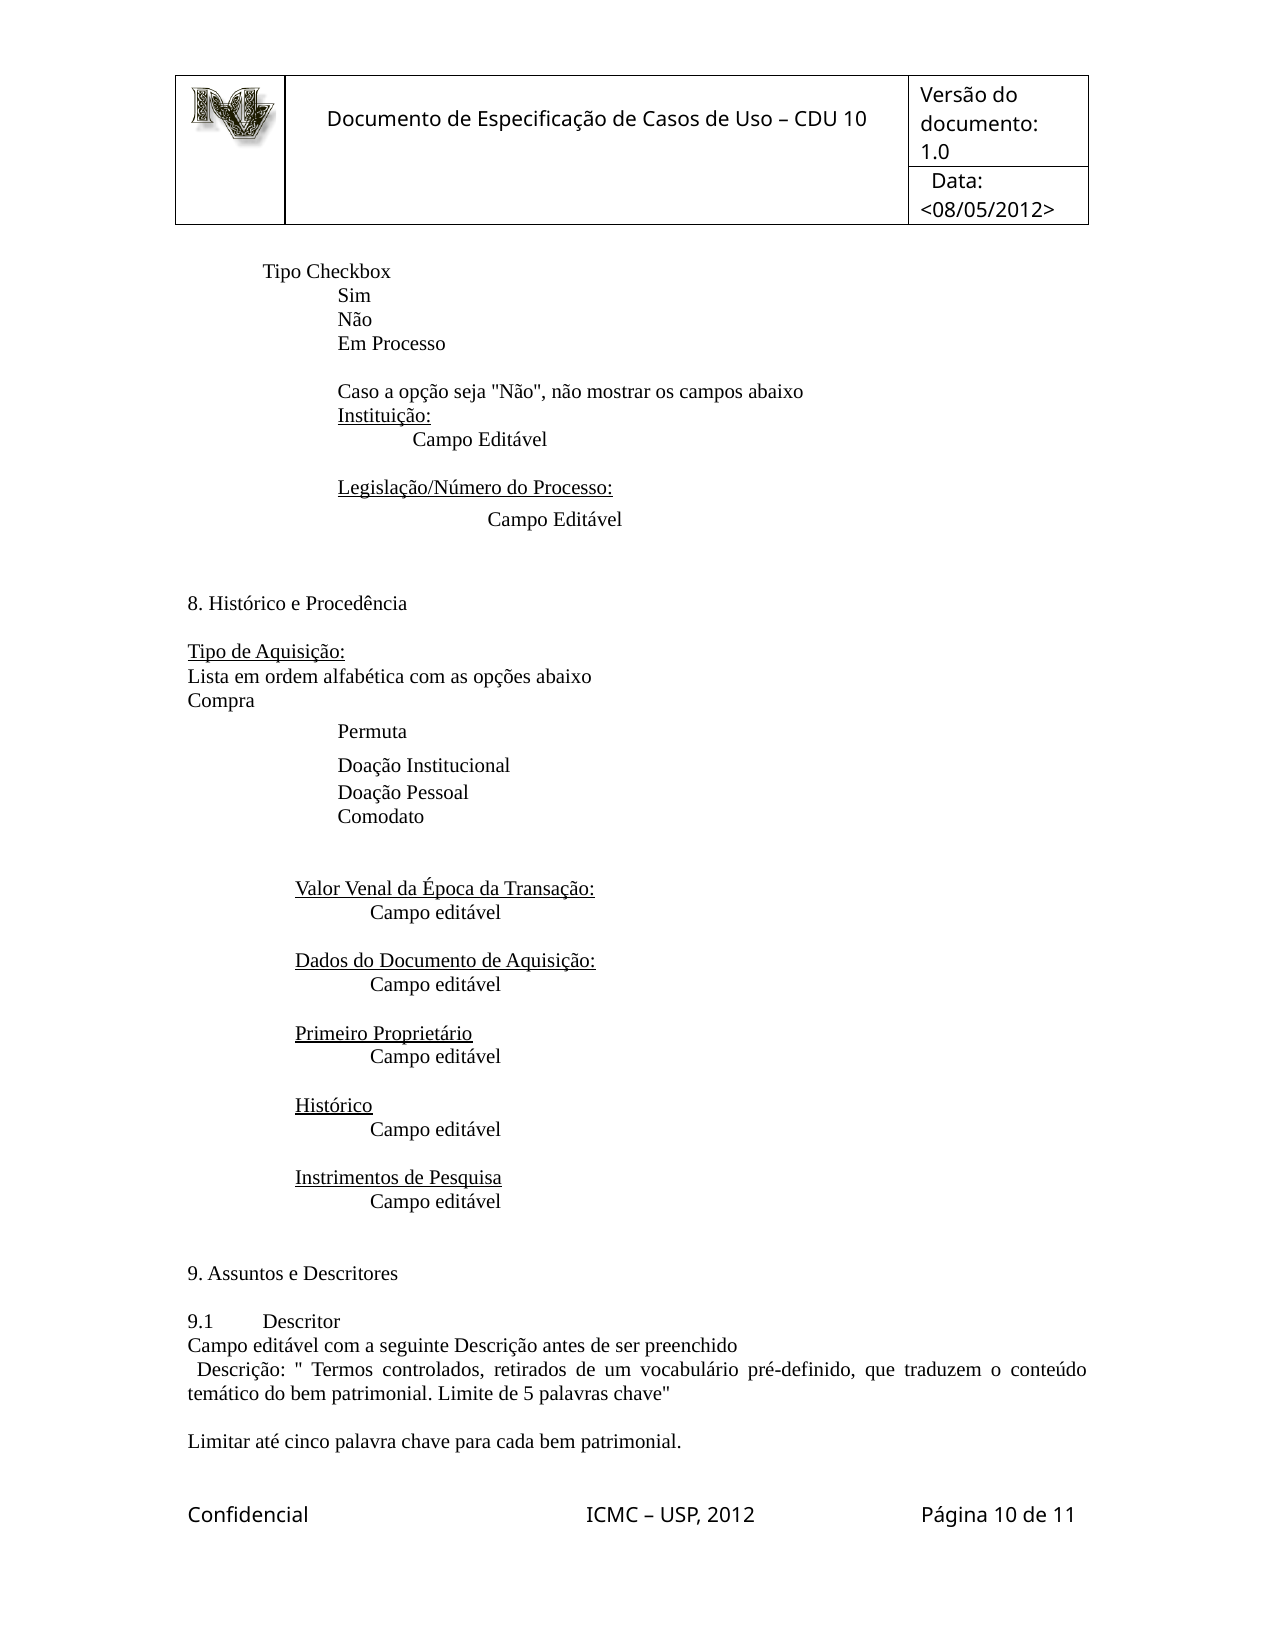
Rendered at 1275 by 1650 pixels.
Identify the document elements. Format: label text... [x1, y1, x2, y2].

text Comodato [187, 804, 1087, 828]
text Limitar até cinco palavra chave para cada bem patrimonial. [187, 1429, 1087, 1453]
text Sim [187, 283, 1087, 307]
text Campo editável com a seguinte Descrição antes de ser preenchido [187, 1333, 1087, 1357]
text Dados do Documento de Aquisição: [295, 948, 1087, 972]
text Compra [187, 688, 1087, 712]
text 8. Histórico e Procedência [187, 591, 1087, 615]
text Doação Pessoal [187, 780, 1087, 804]
text Caso a opção seja ''Não'', não mostrar os campos abaixo [187, 379, 1087, 403]
text Não [187, 307, 1087, 331]
text Instrimentos de Pesquisa [295, 1165, 1087, 1189]
text Primeiro Proprietário [295, 1020, 1087, 1044]
text Doação Institucional [187, 746, 1087, 780]
text Campo Editável [187, 499, 1087, 533]
text Em Processo [187, 331, 1087, 355]
text Histórico [295, 1093, 1087, 1117]
text Instituição: [187, 403, 1087, 427]
text Campo editável [295, 1044, 1087, 1068]
text Campo editável [295, 1189, 1087, 1213]
text Legislação/Número do Processo: [187, 475, 1087, 499]
text Tipo Checkbox [187, 258, 1087, 283]
text Tipo de Aquisição: [187, 639, 1087, 663]
text 9. Assuntos e Descritores [187, 1261, 1087, 1285]
text Campo editável [295, 972, 1087, 996]
text Descrição: '' Termos controlados, retirados de um vocabulário pré-definido, que traduzem o conteúdo temático do bem patrimonial. Limite de 5 palavras chave'' [187, 1357, 1087, 1405]
text 9.1 Descritor [187, 1309, 1087, 1333]
text Campo Editável [187, 427, 1087, 451]
text Campo editável [295, 1117, 1087, 1141]
text Lista em ordem alfabética com as opções abaixo [187, 663, 1087, 688]
text Valor Venal da Época da Transação: [295, 876, 1087, 900]
text Campo editável [295, 900, 1087, 924]
text Permuta [187, 712, 1087, 746]
